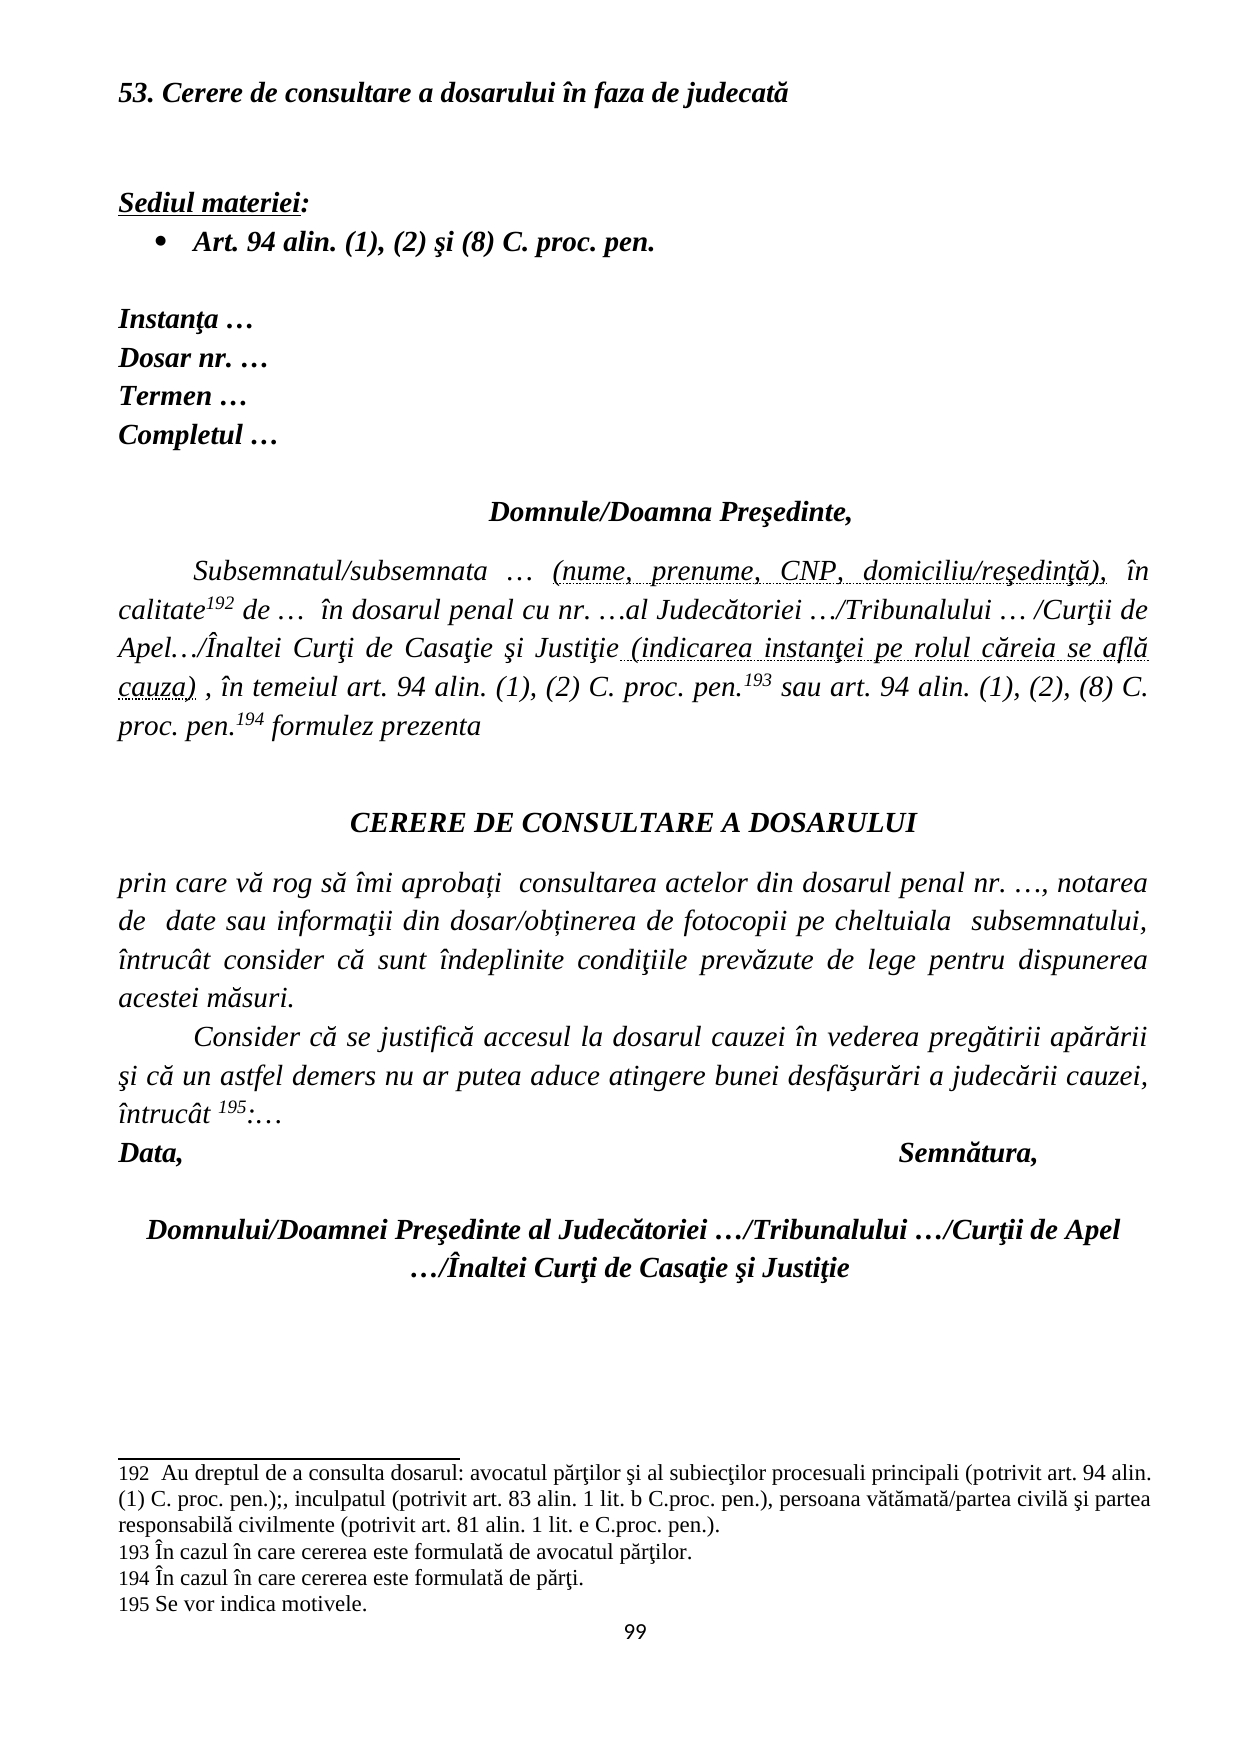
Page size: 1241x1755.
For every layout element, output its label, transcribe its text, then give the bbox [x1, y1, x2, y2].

text Domnule/Doamna Preşedinte, [118, 494, 1152, 528]
text Dosar nr. … [118, 340, 1152, 373]
text Subsemnatul/subsemnata … (nume, prenume, CNP, domiciliu/reşedinţă), în calitate de … în dosarul penal cu nr. …al Judecătoriei …/Tribunalului … /Curţii de Apel…/Înaltei Curţi de Casaţie şi Justiţie (indicarea instanţei pe rolul căreia se află cauza) , în temeiul art. 94 alin. (1), (2) C. proc. pen. sau art. 94 alin. (1), (2), (8) C. proc. pen. formulez prezenta [118, 553, 1152, 741]
text CERERE DE CONSULTARE A DOSARULUI [118, 806, 1152, 839]
text În cazul în care cererea este formulată de avocatul părţilor. [118, 1538, 1152, 1564]
text prin care vă rog să îmi aprobați consultarea actelor din dosarul penal nr. …, notarea de date sau informaţii din dosar/obținerea de fotocopii pe cheltuiala subsemnatului, întrucât consider că sunt îndeplinite condiţiile prevăzute de lege pentru dispunerea acestei măsuri. [118, 865, 1152, 1014]
subtitle 53. Cerere de consultare a dosarului în faza de judecată [118, 75, 1152, 108]
text Domnului/Doamnei Preşedinte al Judecătoriei …/Tribunalului …/Curţii de Apel …/Înaltei Curţi de Casaţie şi Justiţie [118, 1212, 1152, 1284]
text Se vor indica motivele. [118, 1591, 1152, 1617]
text Termen … [118, 378, 1152, 412]
text Data, Semnătura, [118, 1135, 1152, 1168]
text Sediul materiei: [118, 186, 1152, 219]
text În cazul în care cererea este formulată de părţi. [118, 1564, 1152, 1591]
list Art. 94 alin. (1), (2) şi (8) C. proc. pen. [156, 224, 1152, 258]
text Au dreptul de a consulta dosarul: avocatul părţilor şi al subiecţilor procesuali principali (potrivit art. 94 alin. (1) C. proc. pen.);, inculpatul (potrivit art. 83 alin. 1 lit. b C.proc. pen.), persoana vătămată/partea civilă şi partea responsabilă civilmente (potrivit art. 81 alin. 1 lit. e C.proc. pen.). [118, 1459, 1152, 1538]
text Completul … [118, 417, 1152, 451]
text Consider că se justifică accesul la dosarul cauzei în vederea pregătirii apărării şi că un astfel demers nu ar putea aduce atingere bunei desfăşurări a judecării cauzei, întrucât :… [118, 1019, 1152, 1130]
text Instanţa … [118, 301, 1152, 335]
